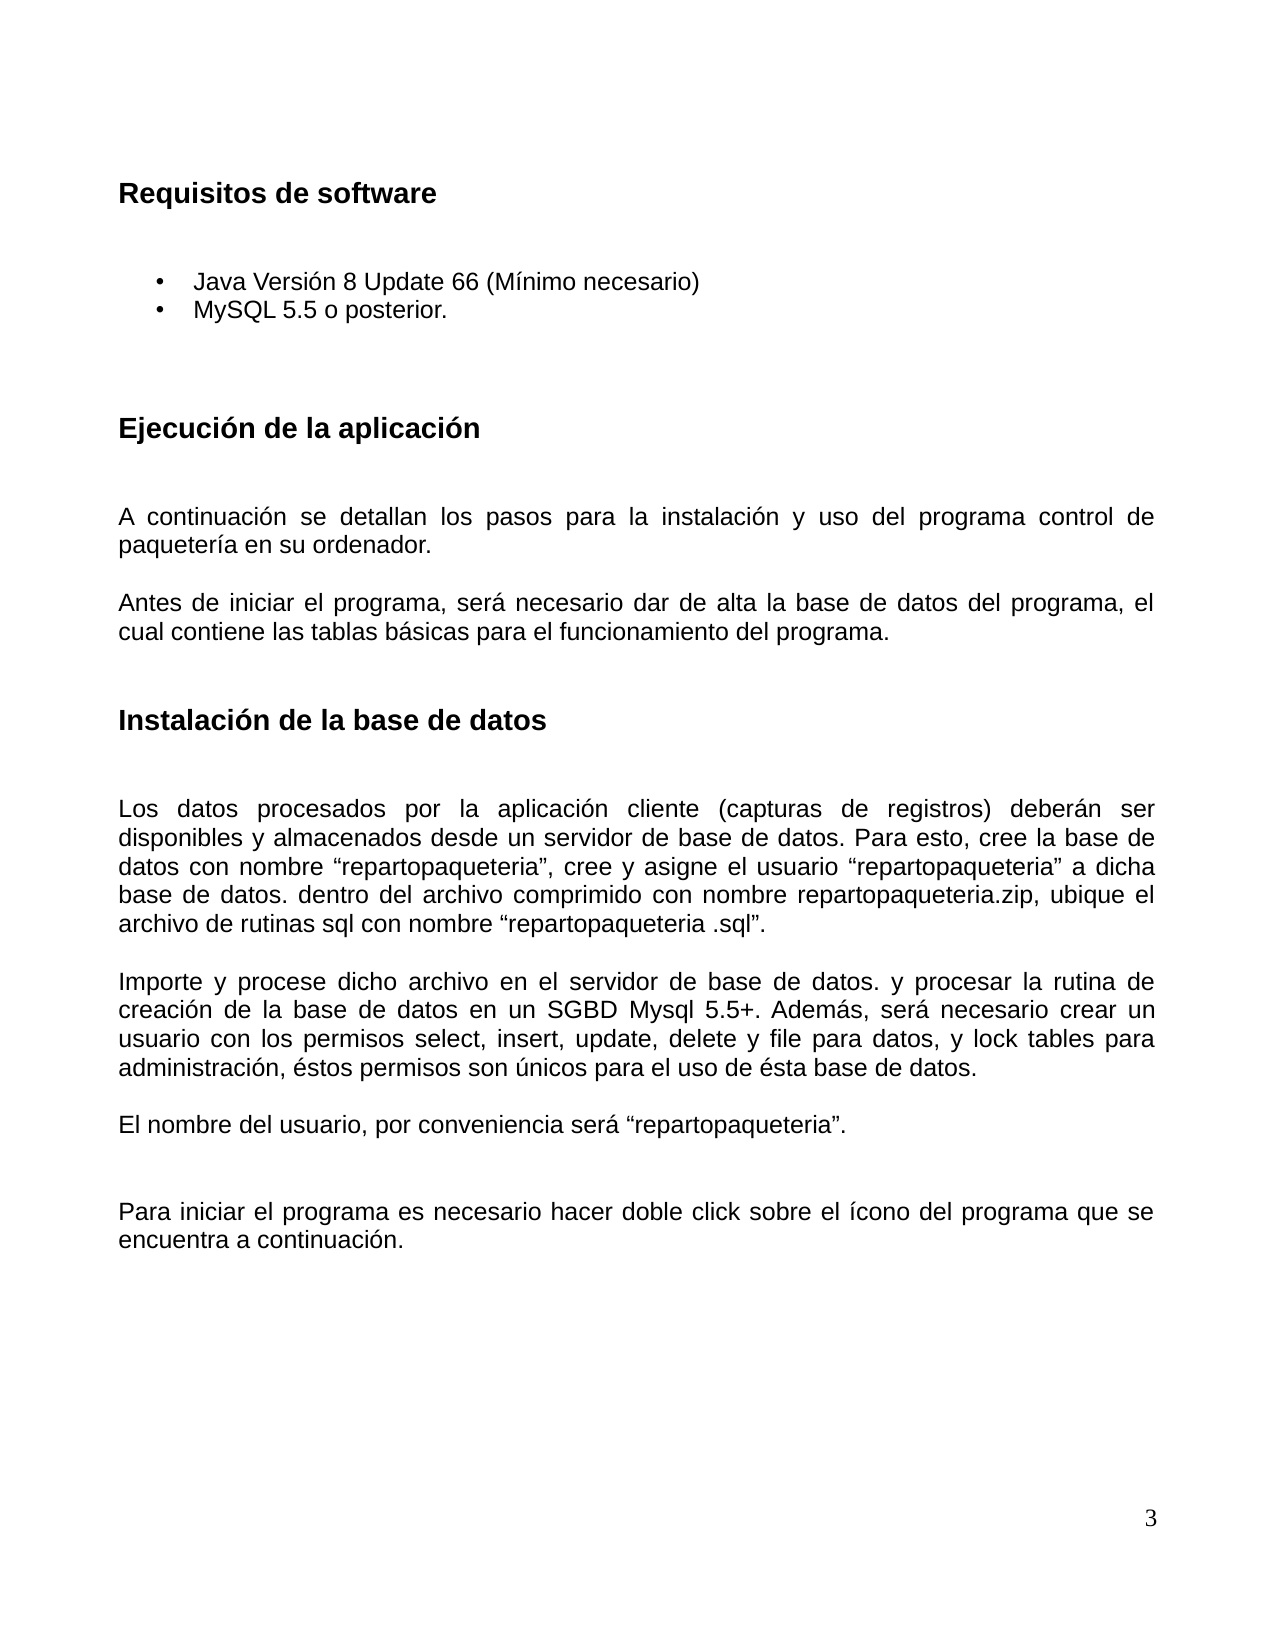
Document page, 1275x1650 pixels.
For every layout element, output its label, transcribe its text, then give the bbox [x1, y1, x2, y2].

text Ejecución de la aplicación [118, 411, 1157, 444]
text Requisitos de software [118, 176, 1157, 209]
text Para iniciar el programa es necesario hacer doble click sobre el ícono del programa que se encuentra a continuación. [118, 1196, 1157, 1254]
text Instalación de la base de datos [118, 703, 1157, 736]
list MySQL 5.5 o posterior. [156, 296, 1157, 324]
text Antes de iniciar el programa, será necesario dar de alta la base de datos del programa, el cual contiene las tablas básicas para el funcionamiento del programa. [118, 588, 1157, 645]
text Importe y procese dicho archivo en el servidor de base de datos. y procesar la rutina de creación de la base de datos en un SGBD Mysql 5.5+. Además, será necesario crear un usuario con los permisos select, insert, update, delete y file para datos, y lock tables para administración, éstos permisos son únicos para el uso de ésta base de datos. [118, 966, 1157, 1081]
text El nombre del usuario, por conveniencia será “repartopaqueteria”. [118, 1110, 1157, 1139]
list Java Versión 8 Update 66 (Mínimo necesario) [156, 267, 1157, 296]
text Los datos procesados por la aplicación cliente (capturas de registros) deberán ser disponibles y almacenados desde un servidor de base de datos. Para esto, cree la base de datos con nombre “repartopaqueteria”, cree y asigne el usuario “repartopaqueteria” a dicha base de datos. dentro del archivo comprimido con nombre repartopaqueteria.zip, ubique el archivo de rutinas sql con nombre “repartopaqueteria .sql”. [118, 794, 1157, 938]
text A continuación se detallan los pasos para la instalación y uso del programa control de paquetería en su ordenador. [118, 502, 1157, 559]
